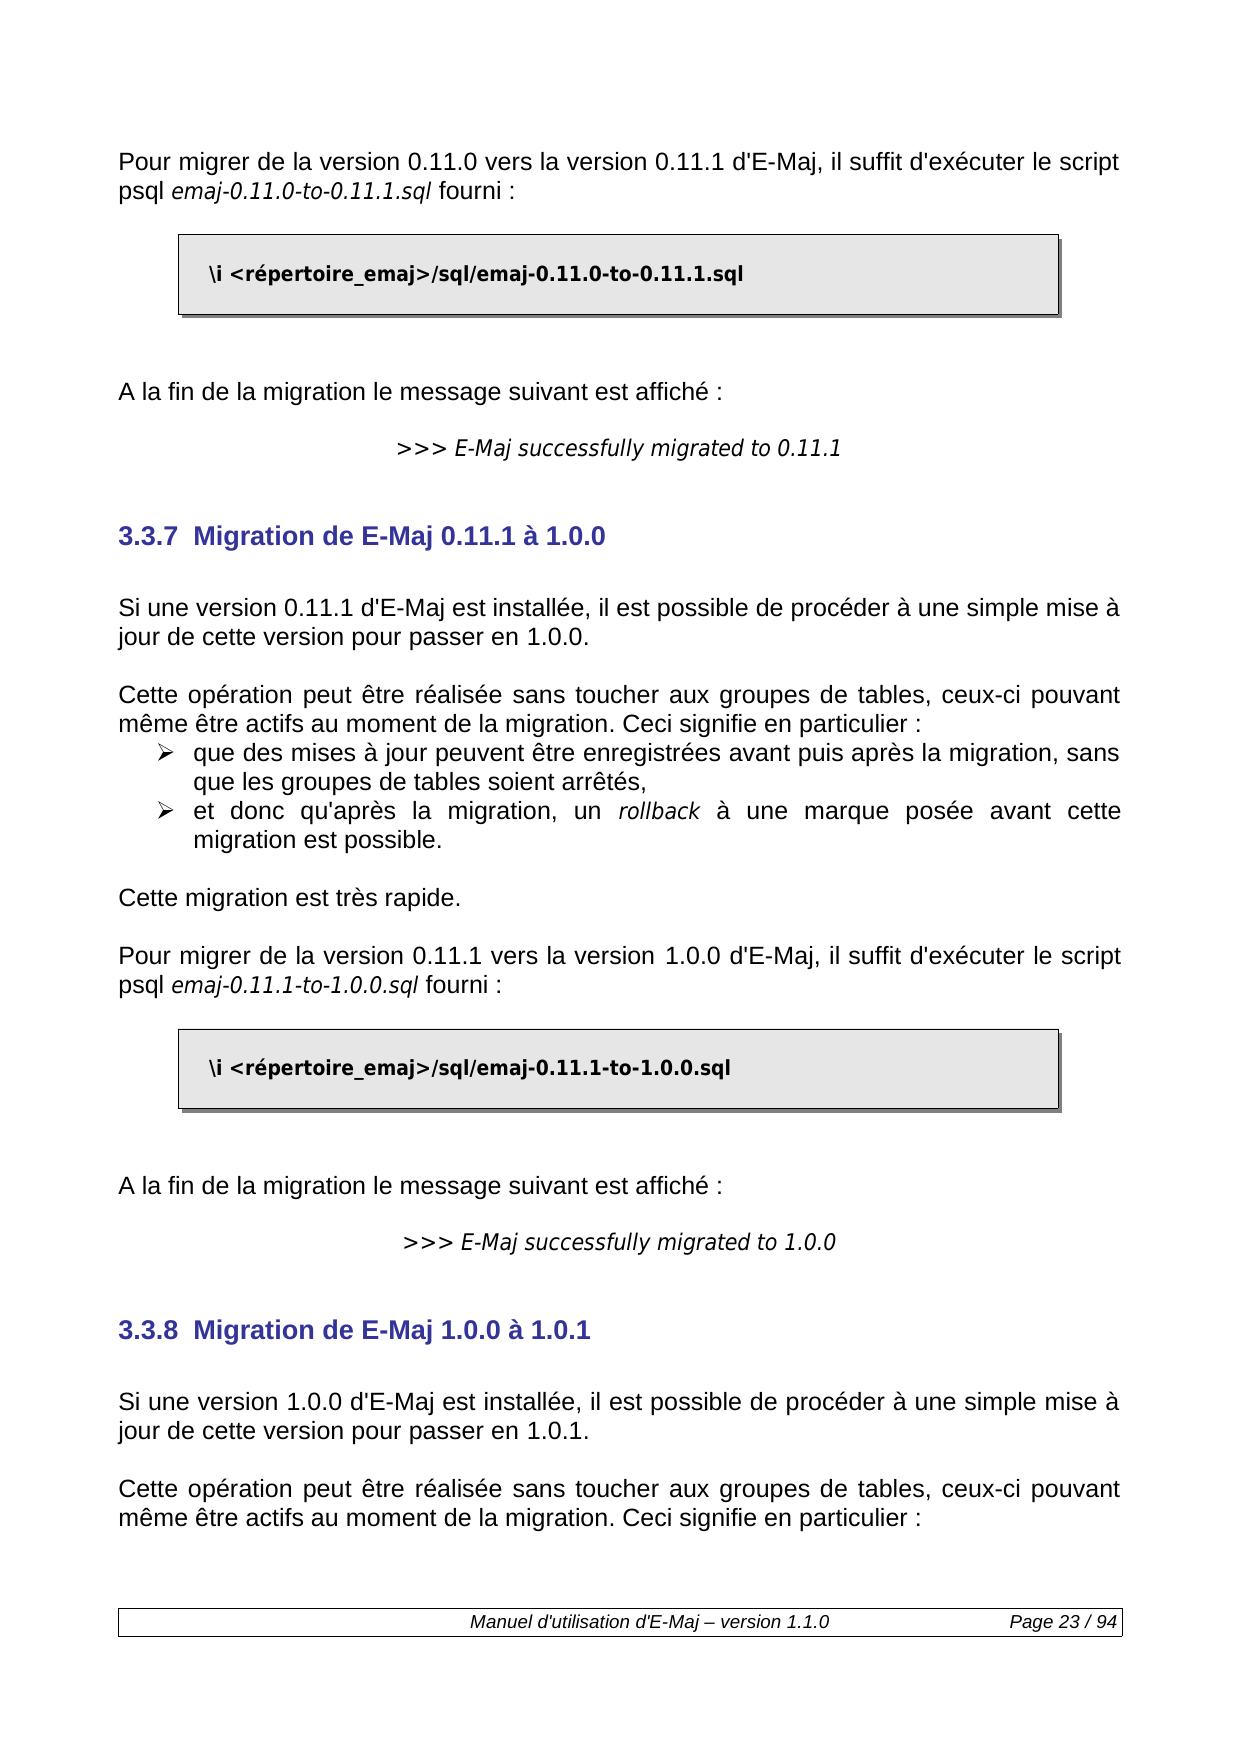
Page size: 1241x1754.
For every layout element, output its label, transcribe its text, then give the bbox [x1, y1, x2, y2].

text Si une version 1.0.0 d'E-Maj est installée, il est possible de procéder à une simple mise à jour de cette version pour passer en 1.0.1. [118, 1387, 1122, 1445]
list que des mises à jour peuvent être enregistrées avant puis après la migration, sans que les groupes de tables soient arrêtés, [156, 738, 1122, 796]
subtitle Migration de E-Maj 0.11.1 à 1.0.0 [118, 520, 1122, 551]
text Si une version 0.11.1 d'E-Maj est installée, il est possible de procéder à une simple mise à jour de cette version pour passer en 1.0.0. [118, 592, 1122, 651]
subtitle Migration de E-Maj 1.0.0 à 1.0.1 [118, 1314, 1122, 1345]
text \i <répertoire_emaj>/sql/emaj-0.11.1-to-1.0.0.sql [179, 1053, 1058, 1077]
text A la fin de la migration le message suivant est affiché : [118, 377, 1122, 406]
text Cette migration est très rapide. [118, 883, 1122, 912]
text Cette opération peut être réalisée sans toucher aux groupes de tables, ceux-ci pouvant même être actifs au moment de la migration. Ceci signifie en particulier : [118, 680, 1122, 738]
text >>> E-Maj successfully migrated to 0.11.1 [118, 435, 1122, 462]
text A la fin de la migration le message suivant est affiché : [118, 1171, 1122, 1200]
text \i <répertoire_emaj>/sql/emaj-0.11.0-to-0.11.1.sql [179, 259, 1058, 283]
text Pour migrer de la version 0.11.0 vers la version 0.11.1 d'E-Maj, il suffit d'exécuter le script psql emaj-0.11.0-to-0.11.1.sql fourni : [118, 147, 1122, 205]
text Cette opération peut être réalisée sans toucher aux groupes de tables, ceux-ci pouvant même être actifs au moment de la migration. Ceci signifie en particulier : [118, 1474, 1122, 1532]
text >>> E-Maj successfully migrated to 1.0.0 [118, 1229, 1122, 1256]
text Pour migrer de la version 0.11.1 vers la version 1.0.0 d'E-Maj, il suffit d'exécuter le script psql emaj-0.11.1-to-1.0.0.sql fourni : [118, 941, 1122, 999]
list et donc qu'après la migration, un rollback à une marque posée avant cette migration est possible. [156, 796, 1122, 854]
